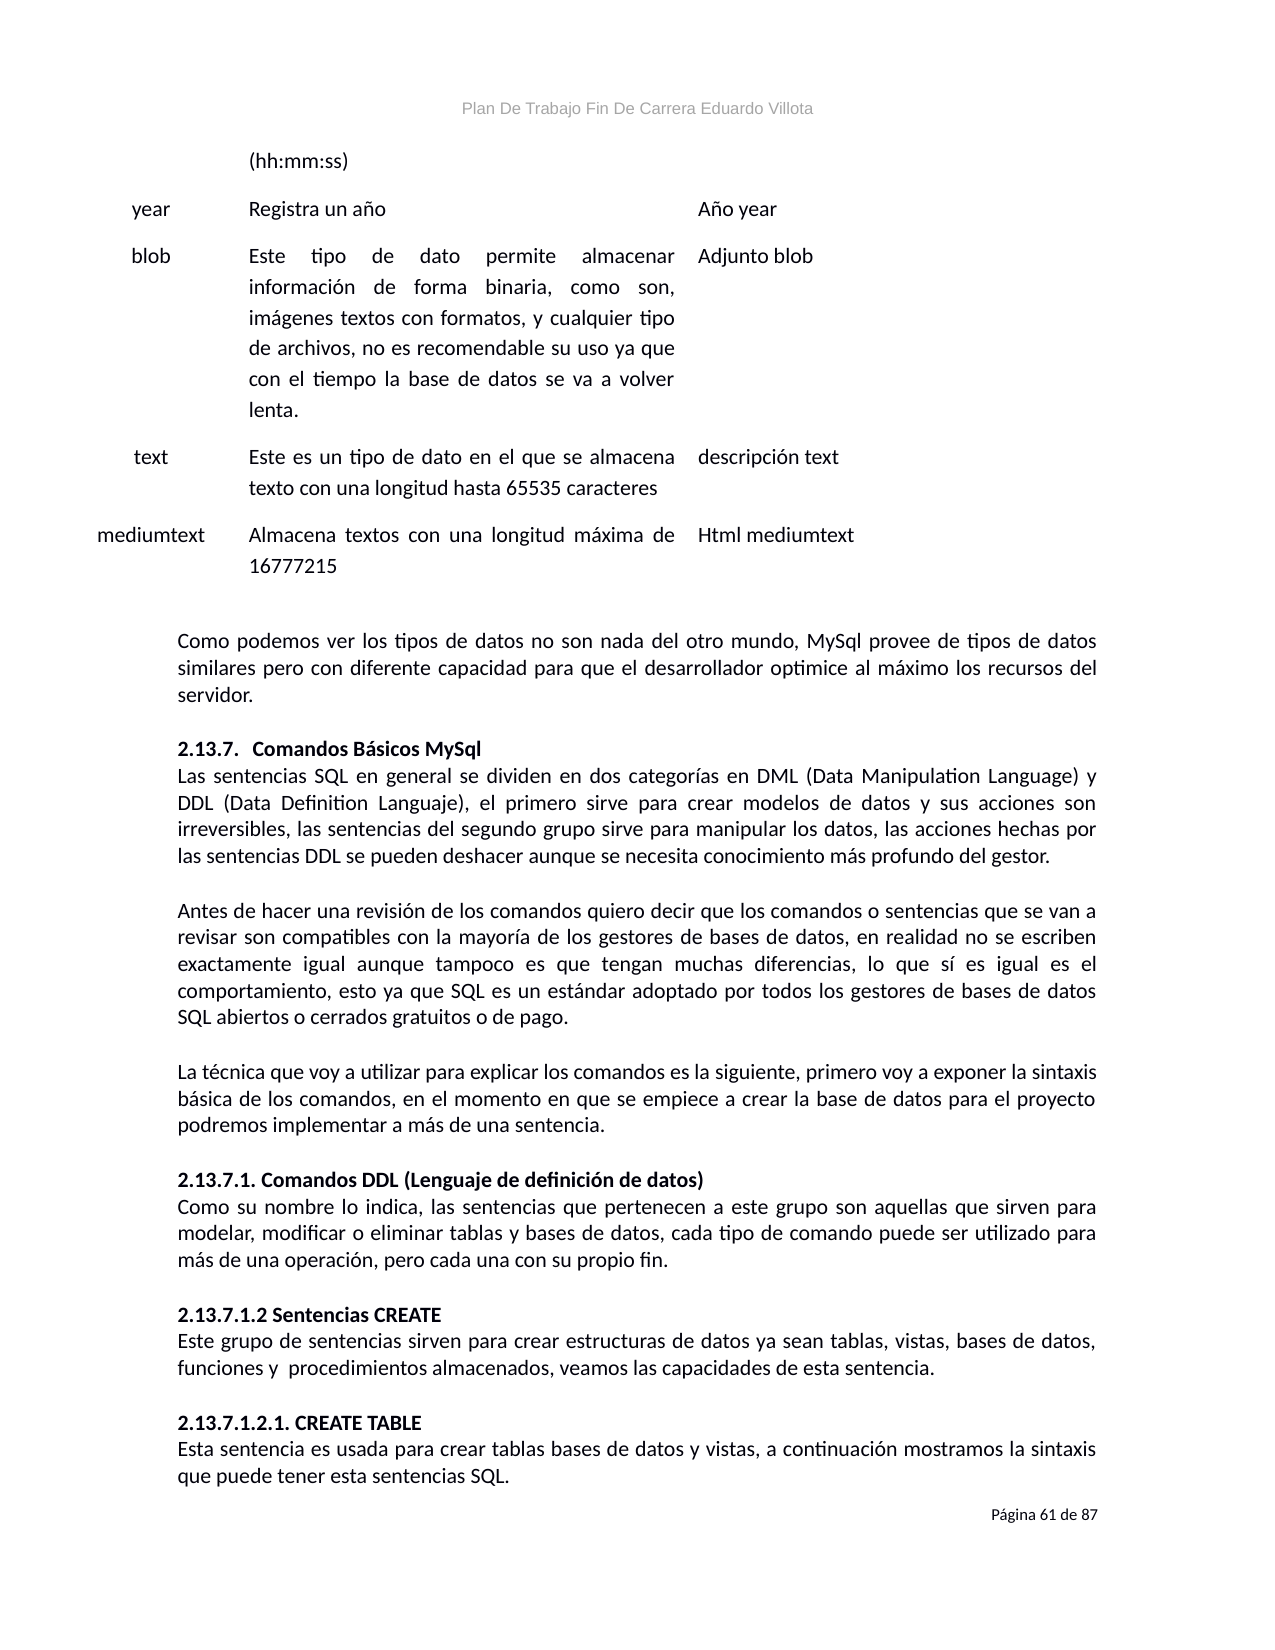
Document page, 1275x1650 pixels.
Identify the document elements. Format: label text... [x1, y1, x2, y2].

table_cell mediumtext [65, 521, 237, 599]
text Este grupo de sentencias sirven para crear estructuras de datos ya sean tablas, vistas, bases de datos, funciones y procedimientos almacenados, veamos las capacidades de esta sentencia. [177, 1328, 1098, 1381]
text 2.13.7.1. Comandos DDL (Lenguaje de definición de datos) [177, 1166, 1098, 1193]
table_cell Html mediumtext [687, 521, 1000, 599]
table_cell Almacena textos con una longitud máxima de 16777215 [237, 521, 687, 599]
table_cell descripción text [687, 443, 1000, 521]
table_cell text [65, 443, 237, 521]
text La técnica que voy a utilizar para explicar los comandos es la siguiente, primero voy a exponer la sintaxis básica de los comandos, en el momento en que se empiece a crear la base de datos para el proyecto podremos implementar a más de una sentencia. [177, 1058, 1098, 1138]
text 2.13.7. Comandos Básicos MySql [177, 736, 1098, 762]
text Como podemos ver los tipos de datos no son nada del otro mundo, MySql provee de tipos de datos similares pero con diferente capacidad para que el desarrollador optimice al máximo los recursos del servidor. [177, 627, 1098, 707]
table_cell Este es un tipo de dato en el que se almacena texto con una longitud hasta 65535 caracteres [237, 443, 687, 521]
text 2.13.7.1.2 Sentencias CREATE [177, 1301, 1098, 1328]
table_cell Año year [687, 195, 1000, 243]
table_cell [65, 148, 237, 195]
table_cell blob [65, 243, 237, 443]
table_cell [687, 148, 1000, 195]
text Como su nombre lo indica, las sentencias que pertenecen a este grupo son aquellas que sirven para modelar, modificar o eliminar tablas y bases de datos, cada tipo de comando puede ser utilizado para más de una operación, pero cada una con su propio fin. [177, 1193, 1098, 1273]
text 2.13.7.1.2.1. CREATE TABLE [177, 1409, 1098, 1436]
table_cell year [65, 195, 237, 243]
table_cell Adjunto blob [687, 243, 1000, 443]
text Esta sentencia es usada para crear tablas bases de datos y vistas, a continuación mostramos la sintaxis que puede tener esta sentencias SQL. [177, 1436, 1098, 1489]
text Antes de hacer una revisión de los comandos quiero decir que los comandos o sentencias que se van a revisar son compatibles con la mayoría de los gestores de bases de datos, en realidad no se escriben exactamente igual aunque tampoco es que tengan muchas diferencias, lo que sí es igual es el comportamiento, esto ya que SQL es un estándar adoptado por todos los gestores de bases de datos SQL abiertos o cerrados gratuitos o de pago. [177, 897, 1098, 1030]
table_cell Registra un año [237, 195, 687, 243]
table_cell Este tipo de dato permite almacenar información de forma binaria, como son, imágenes textos con formatos, y cualquier tipo de archivos, no es recomendable su uso ya que con el tiempo la base de datos se va a volver lenta. [237, 243, 687, 443]
table_cell (hh:mm:ss) [237, 148, 687, 195]
text Las sentencias SQL en general se dividen en dos categorías en DML (Data Manipulation Language) y DDL (Data Definition Languaje), el primero sirve para crear modelos de datos y sus acciones son irreversibles, las sentencias del segundo grupo sirve para manipular los datos, las acciones hechas por las sentencias DDL se pueden deshacer aunque se necesita conocimiento más profundo del gestor. [177, 762, 1098, 869]
